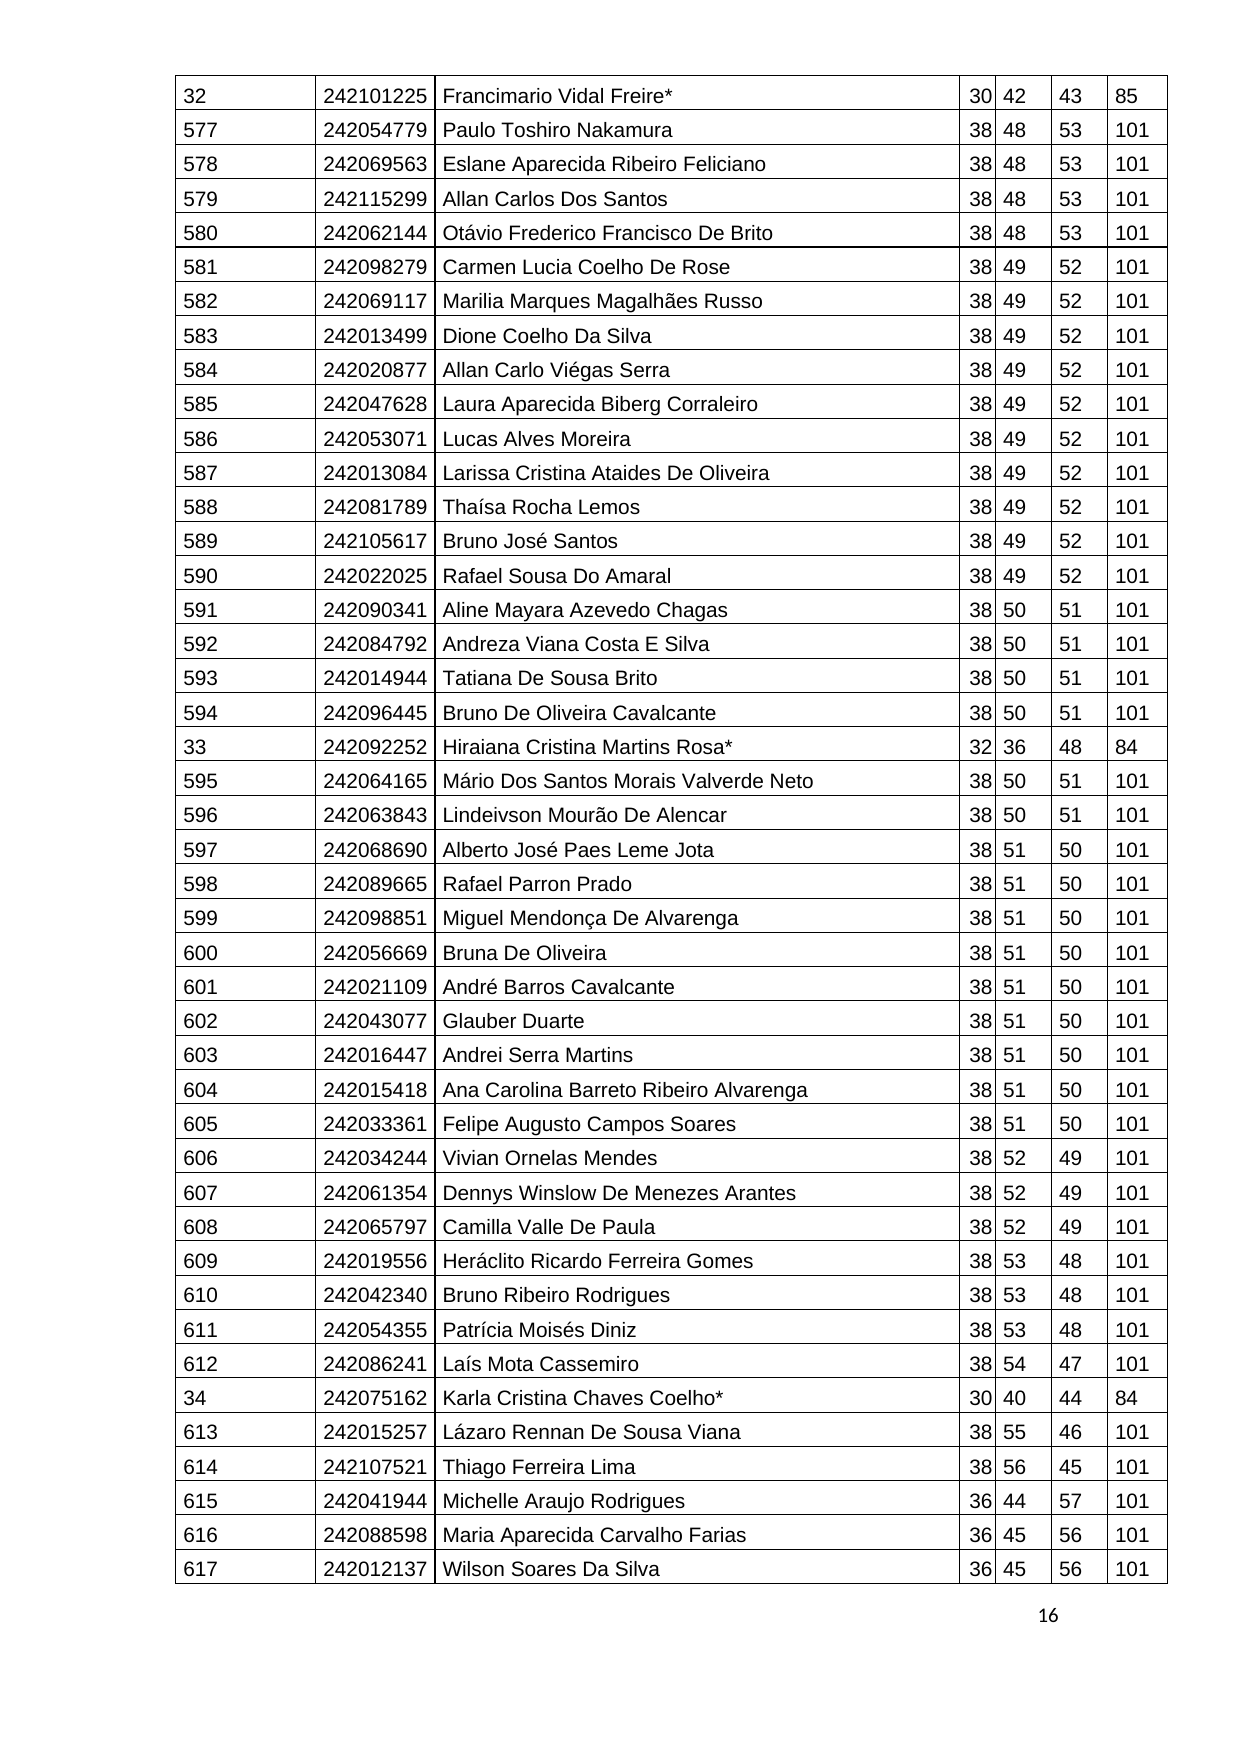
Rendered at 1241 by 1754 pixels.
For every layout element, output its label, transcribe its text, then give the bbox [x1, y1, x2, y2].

table_cell 50 [1052, 1104, 1107, 1137]
table_cell 101 [1108, 350, 1167, 383]
table_cell 242086241 [316, 1344, 434, 1377]
table_cell 51 [996, 1104, 1051, 1137]
table_cell 242062144 [316, 213, 434, 246]
table_cell 38 [960, 419, 995, 452]
table_cell 101 [1108, 145, 1167, 178]
table_cell Lindeivson Mourão De Alencar [436, 796, 959, 829]
table_cell 45 [996, 1550, 1051, 1583]
table_cell 34 [176, 1378, 315, 1412]
table_cell Thiago Ferreira Lima [436, 1447, 959, 1480]
table_cell 242034244 [316, 1139, 434, 1172]
table_cell 101 [1108, 282, 1167, 315]
table_cell 101 [1108, 213, 1167, 246]
table_cell 242075162 [316, 1378, 434, 1412]
table_cell 50 [1052, 933, 1107, 966]
table_cell 38 [960, 796, 995, 829]
table_cell 30 [960, 1378, 995, 1412]
table_cell 38 [960, 1036, 995, 1069]
table_cell 50 [996, 693, 1051, 726]
table_cell 614 [176, 1447, 315, 1480]
table_cell 36 [960, 1481, 995, 1514]
table_cell 609 [176, 1241, 315, 1274]
table_cell 38 [960, 899, 995, 932]
table_cell 588 [176, 487, 315, 521]
table_cell 52 [1052, 453, 1107, 486]
table_cell Andrei Serra Martins [436, 1036, 959, 1069]
table_cell 242012137 [316, 1550, 434, 1583]
table_cell 52 [1052, 350, 1107, 383]
table_cell 592 [176, 624, 315, 658]
table_cell 38 [960, 830, 995, 863]
table_cell 49 [996, 453, 1051, 486]
table_cell 577 [176, 110, 315, 143]
table_cell 101 [1108, 1070, 1167, 1103]
table_cell 50 [1052, 1036, 1107, 1069]
table_cell 586 [176, 419, 315, 452]
table_cell 590 [176, 556, 315, 589]
table_cell 584 [176, 350, 315, 383]
table_cell 50 [1052, 1001, 1107, 1034]
table_cell 38 [960, 556, 995, 589]
table_cell 50 [996, 761, 1051, 795]
table_cell Felipe Augusto Campos Soares [436, 1104, 959, 1137]
table_cell 51 [1052, 624, 1107, 658]
table_cell Laís Mota Cassemiro [436, 1344, 959, 1377]
table_cell 52 [996, 1207, 1051, 1240]
table_cell 585 [176, 385, 315, 418]
table_cell 242063843 [316, 796, 434, 829]
table_cell 51 [996, 864, 1051, 897]
table_cell 51 [996, 1036, 1051, 1069]
table_cell 49 [996, 350, 1051, 383]
table_cell Miguel Mendonça De Alvarenga [436, 899, 959, 932]
table_cell 38 [960, 933, 995, 966]
table_cell 49 [996, 248, 1051, 281]
table_cell 49 [996, 385, 1051, 418]
table_cell 44 [996, 1481, 1051, 1514]
table_cell 242016447 [316, 1036, 434, 1069]
table_cell 101 [1108, 830, 1167, 863]
table_cell 36 [960, 1515, 995, 1549]
table_cell 49 [1052, 1173, 1107, 1206]
table_cell Allan Carlo Viégas Serra [436, 350, 959, 383]
table_cell 53 [996, 1276, 1051, 1309]
table_cell 51 [996, 1001, 1051, 1034]
table_cell 52 [1052, 248, 1107, 281]
table_cell 101 [1108, 659, 1167, 692]
table_cell 57 [1052, 1481, 1107, 1514]
table_cell Mário Dos Santos Morais Valverde Neto [436, 761, 959, 795]
table_cell 52 [1052, 316, 1107, 349]
table_cell 40 [996, 1378, 1051, 1412]
table_cell 101 [1108, 933, 1167, 966]
table_cell 242022025 [316, 556, 434, 589]
table_cell 51 [1052, 693, 1107, 726]
table_cell 101 [1108, 522, 1167, 555]
table_cell 101 [1108, 1207, 1167, 1240]
table_cell Allan Carlos Dos Santos [436, 179, 959, 212]
table_cell 595 [176, 761, 315, 795]
table_cell 32 [960, 727, 995, 760]
table_cell 50 [1052, 1070, 1107, 1103]
table_cell 581 [176, 248, 315, 281]
table_cell Camilla Valle De Paula [436, 1207, 959, 1240]
table_cell 607 [176, 1173, 315, 1206]
table_cell 101 [1108, 385, 1167, 418]
table_cell 242013499 [316, 316, 434, 349]
table_cell 242081789 [316, 487, 434, 521]
table_cell 52 [1052, 556, 1107, 589]
table_cell 84 [1108, 727, 1167, 760]
table_cell 46 [1052, 1413, 1107, 1446]
table_cell 580 [176, 213, 315, 246]
table_cell 242065797 [316, 1207, 434, 1240]
table_cell 101 [1108, 1001, 1167, 1034]
table_cell 101 [1108, 693, 1167, 726]
table_cell 101 [1108, 1104, 1167, 1137]
table_cell 38 [960, 1447, 995, 1480]
table_cell 605 [176, 1104, 315, 1137]
table_cell 242047628 [316, 385, 434, 418]
table_cell Karla Cristina Chaves Coelho* [436, 1378, 959, 1412]
table_cell Patrícia Moisés Diniz [436, 1310, 959, 1343]
table_cell André Barros Cavalcante [436, 967, 959, 1000]
table_cell 50 [1052, 899, 1107, 932]
table_cell 33 [176, 727, 315, 760]
table_cell Bruno De Oliveira Cavalcante [436, 693, 959, 726]
table_cell 55 [996, 1413, 1051, 1446]
table_cell 49 [996, 556, 1051, 589]
table_cell Bruno José Santos [436, 522, 959, 555]
table_cell 50 [996, 624, 1051, 658]
table_cell 38 [960, 761, 995, 795]
table_cell 38 [960, 1310, 995, 1343]
table_cell 101 [1108, 1550, 1167, 1583]
table_cell 242115299 [316, 179, 434, 212]
table_cell 611 [176, 1310, 315, 1343]
table_cell 242090341 [316, 590, 434, 623]
table_cell 101 [1108, 899, 1167, 932]
table_cell 50 [996, 590, 1051, 623]
table_cell 52 [996, 1173, 1051, 1206]
table_cell 101 [1108, 761, 1167, 795]
table_cell 101 [1108, 1036, 1167, 1069]
table_cell 48 [996, 145, 1051, 178]
table_cell 38 [960, 522, 995, 555]
table_cell 101 [1108, 1241, 1167, 1274]
table_cell 49 [996, 522, 1051, 555]
table_cell 38 [960, 350, 995, 383]
table_cell 602 [176, 1001, 315, 1034]
table_cell Carmen Lucia Coelho De Rose [436, 248, 959, 281]
table_cell 52 [996, 1139, 1051, 1172]
table_cell 38 [960, 1276, 995, 1309]
table_cell 38 [960, 1139, 995, 1172]
table_cell 615 [176, 1481, 315, 1514]
table_cell Glauber Duarte [436, 1001, 959, 1034]
table_cell Aline Mayara Azevedo Chagas [436, 590, 959, 623]
table_cell 47 [1052, 1344, 1107, 1377]
table_cell 579 [176, 179, 315, 212]
table_cell 101 [1108, 1515, 1167, 1549]
table_cell 242053071 [316, 419, 434, 452]
table_cell 601 [176, 967, 315, 1000]
table_cell 50 [1052, 864, 1107, 897]
table_cell 38 [960, 624, 995, 658]
table_cell 53 [1052, 145, 1107, 178]
table_cell 52 [1052, 522, 1107, 555]
table_cell 51 [996, 967, 1051, 1000]
table_cell 242088598 [316, 1515, 434, 1549]
table_cell Andreza Viana Costa E Silva [436, 624, 959, 658]
table_cell Bruna De Oliveira [436, 933, 959, 966]
table_cell Larissa Cristina Ataides De Oliveira [436, 453, 959, 486]
table_cell 606 [176, 1139, 315, 1172]
table_cell Dione Coelho Da Silva [436, 316, 959, 349]
table_cell 32 [176, 76, 315, 109]
table_cell 45 [996, 1515, 1051, 1549]
table_cell 242064165 [316, 761, 434, 795]
table_cell 101 [1108, 453, 1167, 486]
table_cell 56 [1052, 1550, 1107, 1583]
table_cell 101 [1108, 1344, 1167, 1377]
table_cell 242068690 [316, 830, 434, 863]
table_cell 38 [960, 179, 995, 212]
table_cell 101 [1108, 1173, 1167, 1206]
table_cell 594 [176, 693, 315, 726]
table_cell 38 [960, 1001, 995, 1034]
table_cell 242019556 [316, 1241, 434, 1274]
table_cell 49 [1052, 1139, 1107, 1172]
table_cell 242098851 [316, 899, 434, 932]
table_cell 604 [176, 1070, 315, 1103]
table_cell 38 [960, 316, 995, 349]
table_cell 48 [996, 213, 1051, 246]
table_cell 48 [1052, 1310, 1107, 1343]
table_cell 56 [996, 1447, 1051, 1480]
table_cell 613 [176, 1413, 315, 1446]
table_cell 616 [176, 1515, 315, 1549]
table_cell 54 [996, 1344, 1051, 1377]
table_cell 49 [996, 487, 1051, 521]
table_cell 36 [960, 1550, 995, 1583]
table_cell 599 [176, 899, 315, 932]
table_cell 38 [960, 248, 995, 281]
table_cell 48 [1052, 1276, 1107, 1309]
table_cell 101 [1108, 248, 1167, 281]
table_cell 38 [960, 864, 995, 897]
table_cell 38 [960, 1173, 995, 1206]
table_cell 587 [176, 453, 315, 486]
table_cell 50 [1052, 830, 1107, 863]
table_cell 242098279 [316, 248, 434, 281]
table_cell 51 [1052, 761, 1107, 795]
table_cell 53 [996, 1310, 1051, 1343]
table_cell 242061354 [316, 1173, 434, 1206]
table_cell Eslane Aparecida Ribeiro Feliciano [436, 145, 959, 178]
table_cell Heráclito Ricardo Ferreira Gomes [436, 1241, 959, 1274]
table_cell Francimario Vidal Freire* [436, 76, 959, 109]
table_cell Wilson Soares Da Silva [436, 1550, 959, 1583]
table_cell 52 [1052, 419, 1107, 452]
table_cell 38 [960, 1070, 995, 1103]
table_cell 53 [1052, 213, 1107, 246]
table_cell Lucas Alves Moreira [436, 419, 959, 452]
table_cell 48 [1052, 1241, 1107, 1274]
table_cell 242056669 [316, 933, 434, 966]
table_cell 38 [960, 1413, 995, 1446]
table_cell 242015257 [316, 1413, 434, 1446]
table_cell 36 [996, 727, 1051, 760]
table_cell Michelle Araujo Rodrigues [436, 1481, 959, 1514]
table_cell 38 [960, 967, 995, 1000]
table_cell 242021109 [316, 967, 434, 1000]
table_cell Ana Carolina Barreto Ribeiro Alvarenga [436, 1070, 959, 1103]
table_cell 38 [960, 145, 995, 178]
table_cell 101 [1108, 624, 1167, 658]
table_cell 44 [1052, 1378, 1107, 1412]
table_cell Rafael Parron Prado [436, 864, 959, 897]
table_cell 101 [1108, 967, 1167, 1000]
table_cell 242041944 [316, 1481, 434, 1514]
table_cell 242092252 [316, 727, 434, 760]
table_cell 49 [996, 316, 1051, 349]
table_cell 583 [176, 316, 315, 349]
table_cell 242084792 [316, 624, 434, 658]
table_cell 38 [960, 693, 995, 726]
table_cell 600 [176, 933, 315, 966]
table_cell 101 [1108, 316, 1167, 349]
table_cell Otávio Frederico Francisco De Brito [436, 213, 959, 246]
table_cell Dennys Winslow De Menezes Arantes [436, 1173, 959, 1206]
table_cell 598 [176, 864, 315, 897]
table_cell Rafael Sousa Do Amaral [436, 556, 959, 589]
table_cell Alberto José Paes Leme Jota [436, 830, 959, 863]
table_cell 38 [960, 385, 995, 418]
table_cell 50 [996, 659, 1051, 692]
table_cell 38 [960, 282, 995, 315]
table_cell 38 [960, 487, 995, 521]
table_cell 101 [1108, 796, 1167, 829]
table_cell 101 [1108, 1310, 1167, 1343]
table_cell 51 [1052, 796, 1107, 829]
table_cell 242096445 [316, 693, 434, 726]
table_cell 101 [1108, 179, 1167, 212]
table_cell 612 [176, 1344, 315, 1377]
table_cell 242013084 [316, 453, 434, 486]
table_cell 101 [1108, 864, 1167, 897]
table_cell 101 [1108, 1447, 1167, 1480]
table_cell 101 [1108, 487, 1167, 521]
table_cell 101 [1108, 1481, 1167, 1514]
table_cell 50 [1052, 967, 1107, 1000]
table_cell 101 [1108, 110, 1167, 143]
table_cell 593 [176, 659, 315, 692]
table_cell 51 [1052, 659, 1107, 692]
table_cell 52 [1052, 282, 1107, 315]
table_cell 591 [176, 590, 315, 623]
table_cell 242014944 [316, 659, 434, 692]
table_cell Bruno Ribeiro Rodrigues [436, 1276, 959, 1309]
table_cell 101 [1108, 1276, 1167, 1309]
table_cell 242069563 [316, 145, 434, 178]
table_cell 242069117 [316, 282, 434, 315]
table_cell Laura Aparecida Biberg Corraleiro [436, 385, 959, 418]
table_cell 596 [176, 796, 315, 829]
table_cell 52 [1052, 487, 1107, 521]
table_cell 101 [1108, 556, 1167, 589]
table_cell 38 [960, 213, 995, 246]
table_cell 56 [1052, 1515, 1107, 1549]
table_cell Vivian Ornelas Mendes [436, 1139, 959, 1172]
table_cell 84 [1108, 1378, 1167, 1412]
table_cell 43 [1052, 76, 1107, 109]
table_cell 42 [996, 76, 1051, 109]
table_cell 38 [960, 110, 995, 143]
table_cell 53 [1052, 110, 1107, 143]
table_cell 242015418 [316, 1070, 434, 1103]
table_cell 101 [1108, 1139, 1167, 1172]
table_cell 51 [996, 933, 1051, 966]
table_cell 38 [960, 1104, 995, 1137]
table_cell Marilia Marques Magalhães Russo [436, 282, 959, 315]
table_cell 242105617 [316, 522, 434, 555]
table_cell 589 [176, 522, 315, 555]
table_cell 242089665 [316, 864, 434, 897]
table_cell Hiraiana Cristina Martins Rosa* [436, 727, 959, 760]
table_cell 617 [176, 1550, 315, 1583]
table_cell 48 [996, 179, 1051, 212]
table_cell 48 [996, 110, 1051, 143]
table_cell 85 [1108, 76, 1167, 109]
table_cell 608 [176, 1207, 315, 1240]
table_cell 582 [176, 282, 315, 315]
table_cell 51 [996, 1070, 1051, 1103]
table_cell 38 [960, 1344, 995, 1377]
table_cell 603 [176, 1036, 315, 1069]
table_cell 242033361 [316, 1104, 434, 1137]
table_cell 597 [176, 830, 315, 863]
table_cell 578 [176, 145, 315, 178]
table_cell 242054355 [316, 1310, 434, 1343]
table_cell 242054779 [316, 110, 434, 143]
table_cell 242101225 [316, 76, 434, 109]
table_cell 38 [960, 1207, 995, 1240]
table_cell 38 [960, 659, 995, 692]
table_cell 38 [960, 453, 995, 486]
table_cell 242020877 [316, 350, 434, 383]
table_cell 38 [960, 590, 995, 623]
table_cell 610 [176, 1276, 315, 1309]
table_cell 52 [1052, 385, 1107, 418]
table_cell 50 [996, 796, 1051, 829]
table_cell 49 [996, 282, 1051, 315]
table_cell 48 [1052, 727, 1107, 760]
table_cell 53 [1052, 179, 1107, 212]
table_cell 49 [1052, 1207, 1107, 1240]
table_cell Thaísa Rocha Lemos [436, 487, 959, 521]
table_cell 53 [996, 1241, 1051, 1274]
table_cell 51 [1052, 590, 1107, 623]
table_cell 30 [960, 76, 995, 109]
table_cell 242107521 [316, 1447, 434, 1480]
table_cell 49 [996, 419, 1051, 452]
table_cell 242042340 [316, 1276, 434, 1309]
table_cell Maria Aparecida Carvalho Farias [436, 1515, 959, 1549]
table_cell Lázaro Rennan De Sousa Viana [436, 1413, 959, 1446]
table_cell 45 [1052, 1447, 1107, 1480]
table_cell Tatiana De Sousa Brito [436, 659, 959, 692]
table_cell Paulo Toshiro Nakamura [436, 110, 959, 143]
table_cell 38 [960, 1241, 995, 1274]
table_cell 101 [1108, 590, 1167, 623]
table_cell 51 [996, 899, 1051, 932]
table_cell 242043077 [316, 1001, 434, 1034]
table_cell 101 [1108, 1413, 1167, 1446]
table_cell 101 [1108, 419, 1167, 452]
table_cell 51 [996, 830, 1051, 863]
